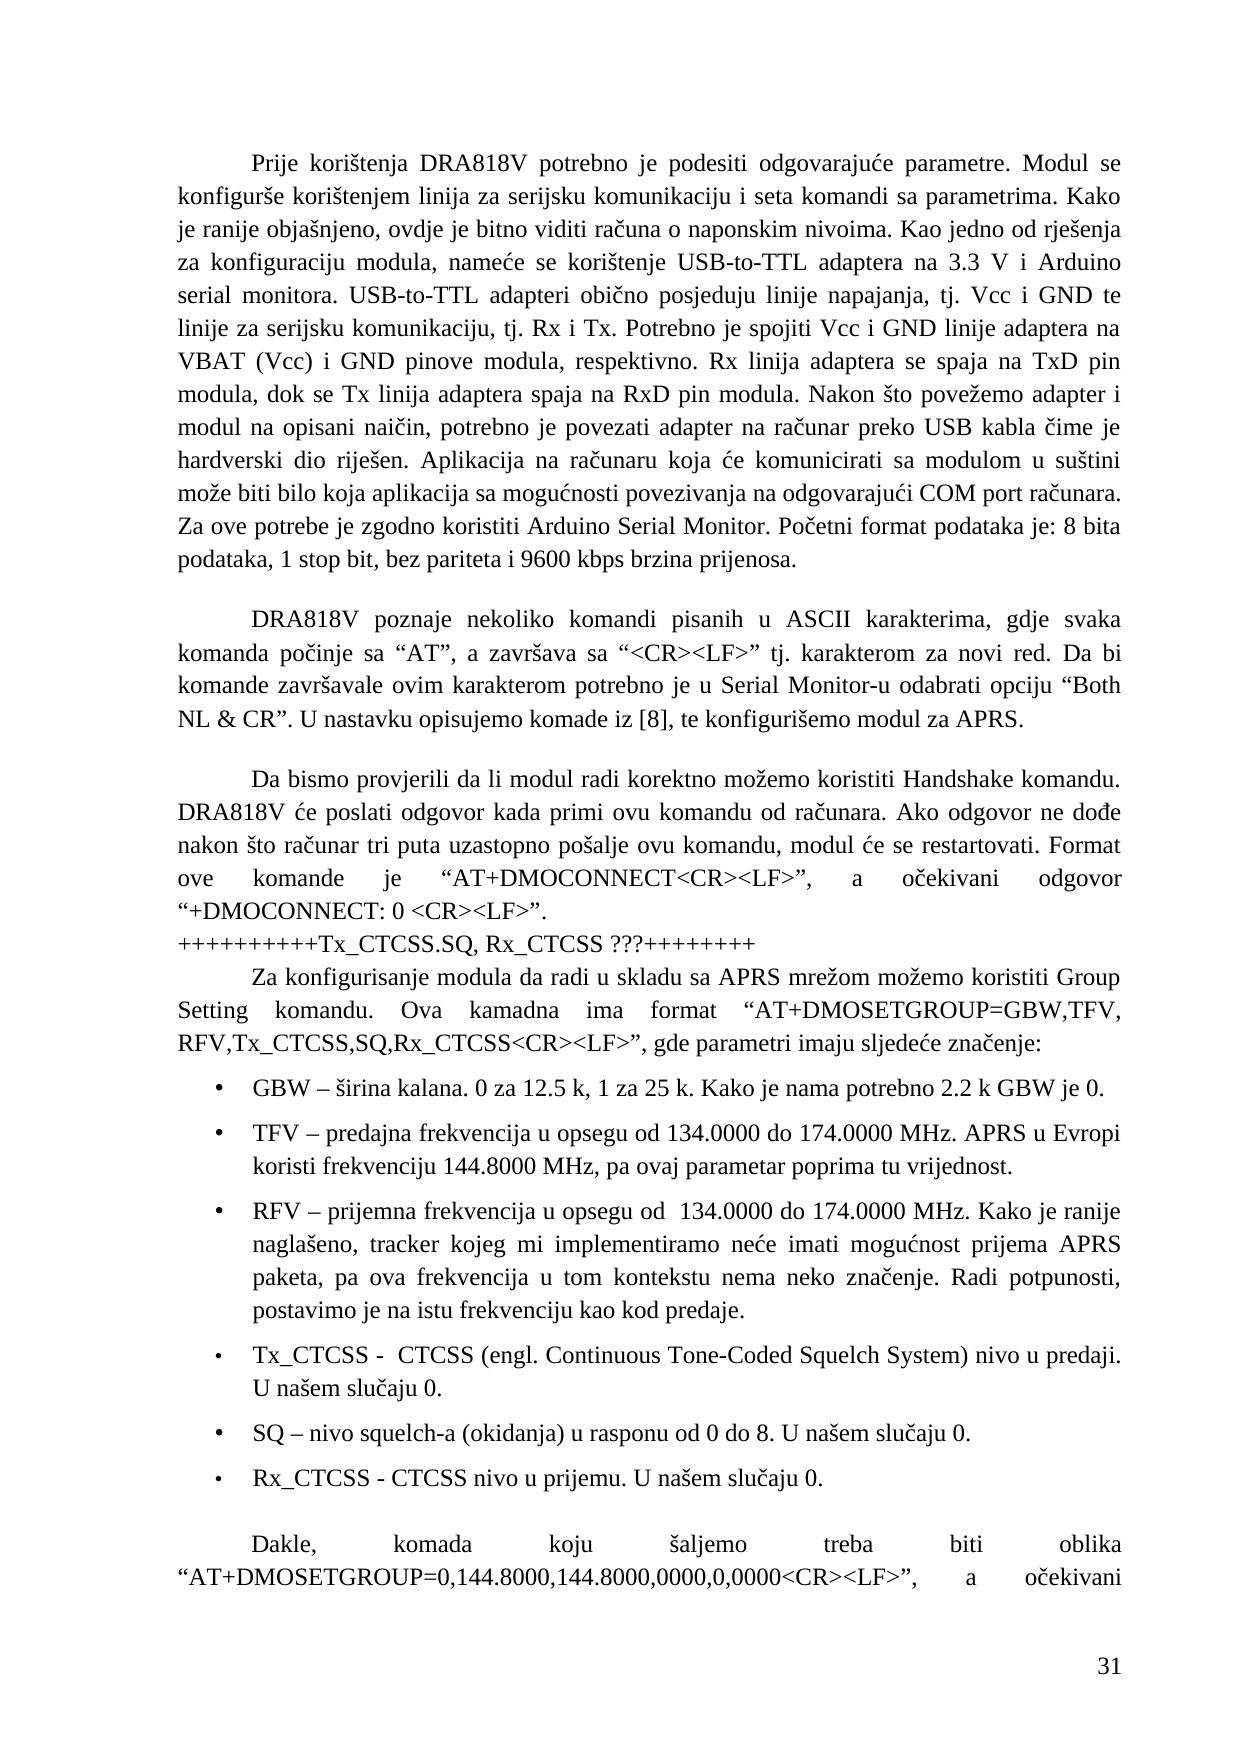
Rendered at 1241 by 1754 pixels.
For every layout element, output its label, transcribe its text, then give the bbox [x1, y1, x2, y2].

list RFV – prijemna frekvencija u opsegu od 134.0000 do 174.0000 MHz. Kako je ranije naglašeno, tracker kojeg mi implementiramo neće imati mogućnost prijema APRS paketa, pa ova frekvencija u tom kontekstu nema neko značenje. Radi potpunosti, postavimo je na istu frekvenciju kao kod predaje. [215, 1196, 1122, 1324]
list Tx_CTCSS - CTCSS (engl. Continuous Tone-Coded Squelch System) nivo u predaji. U našem slučaju 0. [215, 1340, 1122, 1402]
text DRA818V poznaje nekoliko komandi pisanih u ASCII karakterima, gdje svaka komanda počinje sa “AT”, a završava sa “<CR><LF>” tj. karakterom za novi red. Da bi komande završavale ovim karakterom potrebno je u Serial Monitor-u odabrati opciju “Both NL & CR”. U nastavku opisujemo komade iz [8], te konfigurišemo modul za APRS. [177, 604, 1122, 732]
text Za konfigurisanje modula da radi u skladu sa APRS mrežom možemo koristiti Group Setting komandu. Ova kamadna ima format “AT+DMOSETGROUP=GBW,TFV, RFV,Tx_CTCSS,SQ,Rx_CTCSS<CR><LF>”, gde parametri imaju sljedeće značenje: [177, 962, 1122, 1057]
text Dakle, komada koju šaljemo treba biti oblika “AT+DMOSETGROUP=0,144.8000,144.8000,0000,0,0000<CR><LF>”, a očekivani [177, 1529, 1122, 1591]
text Prije korištenja DRA818V potrebno je podesiti odgovarajuće parametre. Modul se konfigurše korištenjem linija za serijsku komunikaciju i seta komandi sa parametrima. Kako je ranije objašnjeno, ovdje je bitno viditi računa o naponskim nivoima. Kao jedno od rješenja za konfiguraciju modula, nameće se korištenje USB-to-TTL adaptera na 3.3 V i Arduino serial monitora. USB-to-TTL adapteri obično posjeduju linije napajanja, tj. Vcc i GND te linije za serijsku komunikaciju, tj. Rx i Tx. Potrebno je spojiti Vcc i GND linije adaptera na VBAT (Vcc) i GND pinove modula, respektivno. Rx linija adaptera se spaja na TxD pin modula, dok se Tx linija adaptera spaja na RxD pin modula. Nakon što povežemo adapter i modul na opisani naičin, potrebno je povezati adapter na računar preko USB kabla čime je hardverski dio riješen. Aplikacija na računaru koja će komunicirati sa modulom u suštini može biti bilo koja aplikacija sa mogućnosti povezivanja na odgovarajući COM port računara. Za ove potrebe je zgodno koristiti Arduino Serial Monitor. Početni format podataka je: 8 bita podataka, 1 stop bit, bez pariteta i 9600 kbps brzina prijenosa. [177, 148, 1122, 573]
text Da bismo provjerili da li modul radi korektno možemo koristiti Handshake komandu. DRA818V će poslati odgovor kada primi ovu komandu od računara. Ako odgovor ne dođe nakon što računar tri puta uzastopno pošalje ovu komandu, modul će se restartovati. Format ove komande je “AT+DMOCONNECT<CR><LF>”, a očekivani odgovor “+DMOCONNECT: 0 <CR><LF>”. [177, 764, 1122, 925]
list SQ – nivo squelch-a (okidanja) u rasponu od 0 do 8. U našem slučaju 0. [215, 1418, 1122, 1447]
list GBW – širina kalana. 0 za 12.5 k, 1 za 25 k. Kako je nama potrebno 2.2 k GBW je 0. [215, 1073, 1122, 1102]
list Rx_CTCSS - CTCSS nivo u prijemu. U našem slučaju 0. [215, 1463, 1122, 1492]
text ++++++++++Tx_CTCSS.SQ, Rx_CTCSS ???++++++++ [177, 929, 1122, 958]
list TFV – predajna frekvencija u opsegu od 134.0000 do 174.0000 MHz. APRS u Evropi koristi frekvenciju 144.8000 MHz, pa ovaj parametar poprima tu vrijednost. [215, 1118, 1122, 1180]
